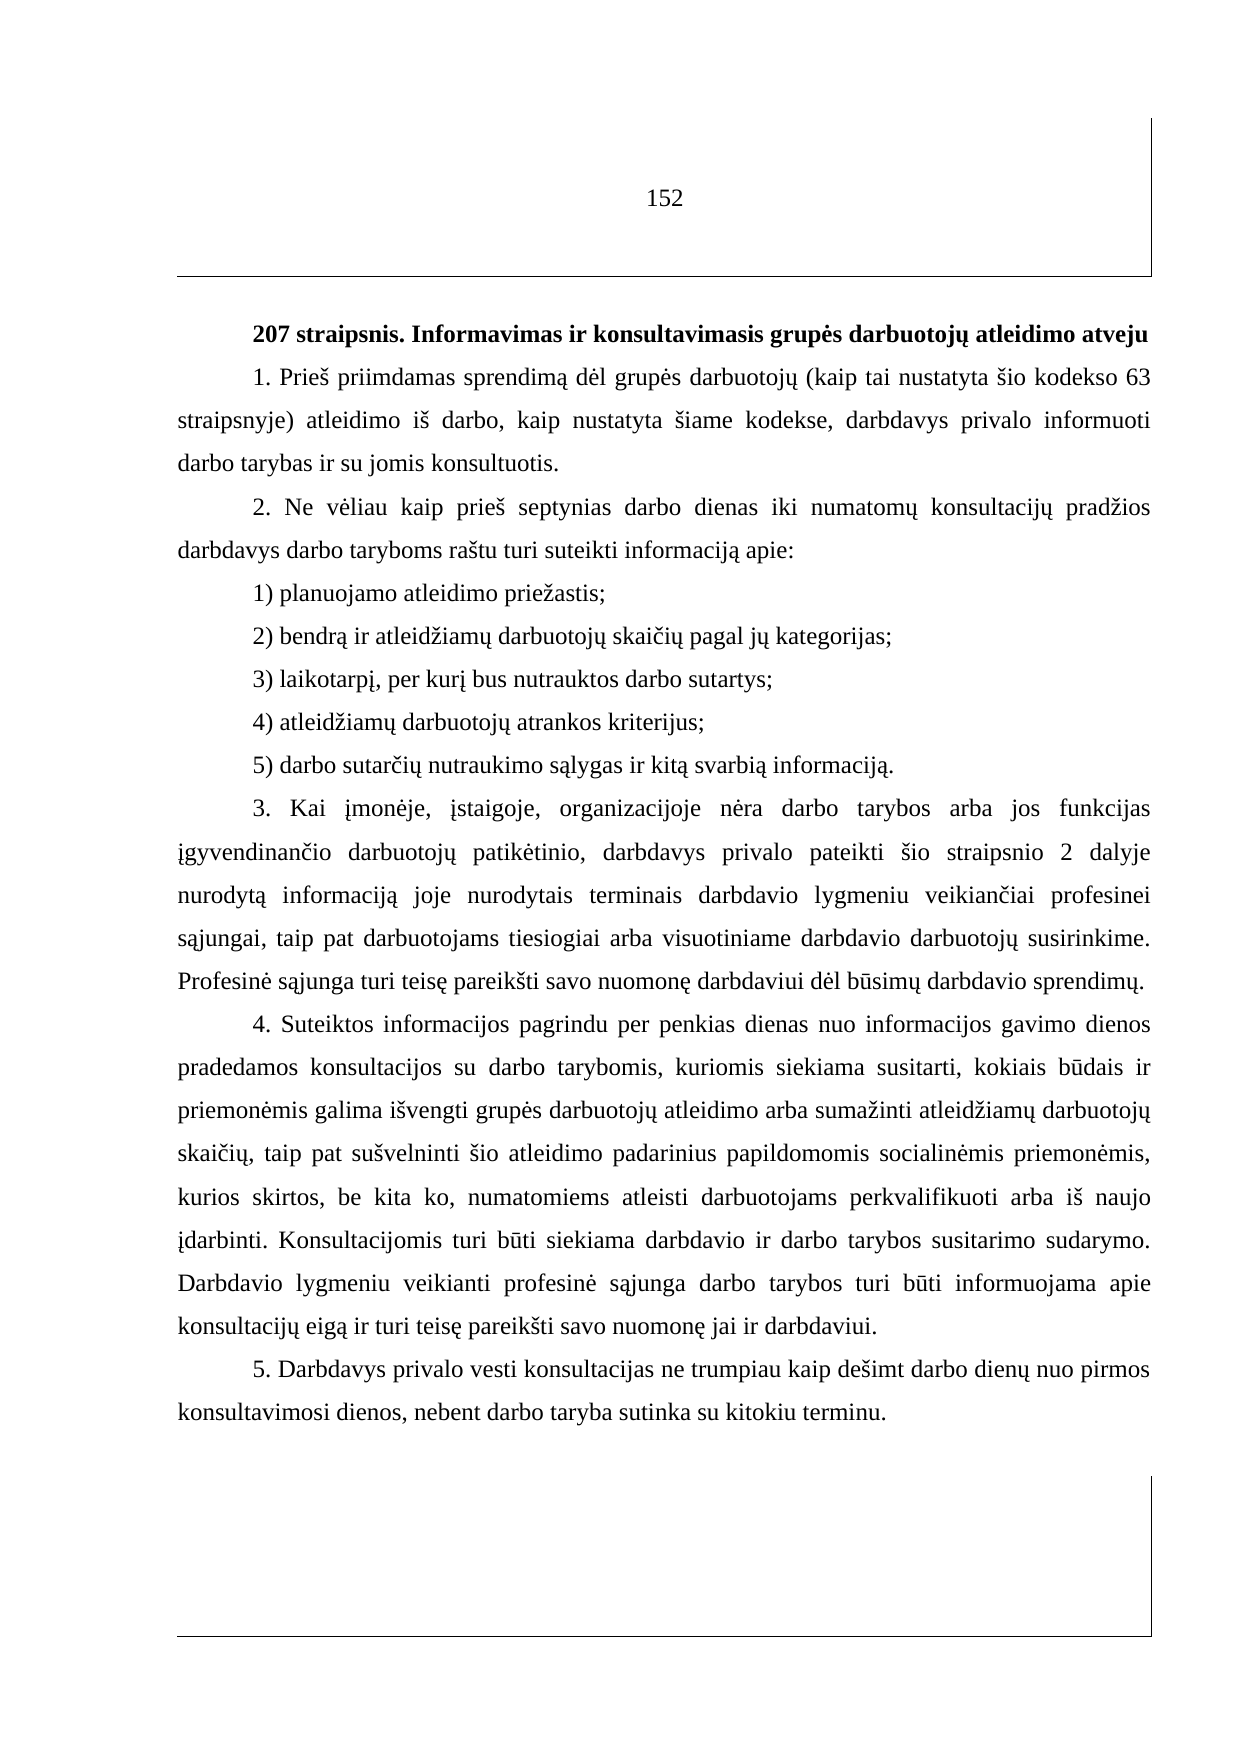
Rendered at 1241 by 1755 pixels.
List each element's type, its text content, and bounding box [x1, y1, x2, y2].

text 5. Darbdavys privalo vesti konsultacijas ne trumpiau kaip dešimt darbo dienų nuo pirmos konsultavimosi dienos, nebent darbo taryba sutinka su kitokiu terminu. [177, 1354, 1152, 1426]
text 1. Prieš priimdamas sprendimą dėl grupės darbuotojų (kaip tai nustatyta šio kodekso 63 straipsnyje) atleidimo iš darbo, kaip nustatyta šiame kodekse, darbdavys privalo informuoti darbo tarybas ir su jomis konsultuotis. [177, 362, 1152, 477]
text 4) atleidžiamų darbuotojų atrankos kriterijus; [177, 707, 1152, 736]
text 5) darbo sutarčių nutraukimo sąlygas ir kitą svarbią informaciją. [177, 750, 1152, 779]
text 3) laikotarpį, per kurį bus nutrauktos darbo sutartys; [177, 664, 1152, 693]
text 2. Ne vėliau kaip prieš septynias darbo dienas iki numatomų konsultacijų pradžios darbdavys darbo taryboms raštu turi suteikti informaciją apie: [177, 492, 1152, 563]
text 1) planuojamo atleidimo priežastis; [177, 578, 1152, 607]
text 3. Kai įmonėje, įstaigoje, organizacijoje nėra darbo tarybos arba jos funkcijas įgyvendinančio darbuotojų patikėtinio, darbdavys privalo pateikti šio straipsnio 2 dalyje nurodytą informaciją joje nurodytais terminais darbdavio lygmeniu veikiančiai profesinei sąjungai, taip pat darbuotojams tiesiogiai arba visuotiniame darbdavio darbuotojų susirinkime. Profesinė sąjunga turi teisę pareikšti savo nuomonę darbdaviui dėl būsimų darbdavio sprendimų. [177, 793, 1152, 995]
text 4. Suteiktos informacijos pagrindu per penkias dienas nuo informacijos gavimo dienos pradedamos konsultacijos su darbo tarybomis, kuriomis siekiama susitarti, kokiais būdais ir priemonėmis galima išvengti grupės darbuotojų atleidimo arba sumažinti atleidžiamų darbuotojų skaičių, taip pat sušvelninti šio atleidimo padarinius papildomomis socialinėmis priemonėmis, kurios skirtos, be kita ko, numatomiems atleisti darbuotojams perkvalifikuoti arba iš naujo įdarbinti. Konsultacijomis turi būti siekiama darbdavio ir darbo tarybos susitarimo sudarymo. Darbdavio lygmeniu veikianti profesinė sąjunga darbo tarybos turi būti informuojama apie konsultacijų eigą ir turi teisę pareikšti savo nuomonę jai ir darbdaviui. [177, 1009, 1152, 1340]
text 2) bendrą ir atleidžiamų darbuotojų skaičių pagal jų kategorijas; [177, 621, 1152, 650]
subtitle 207 straipsnis. Informavimas ir konsultavimasis grupės darbuotojų atleidimo atveju [177, 319, 1152, 348]
